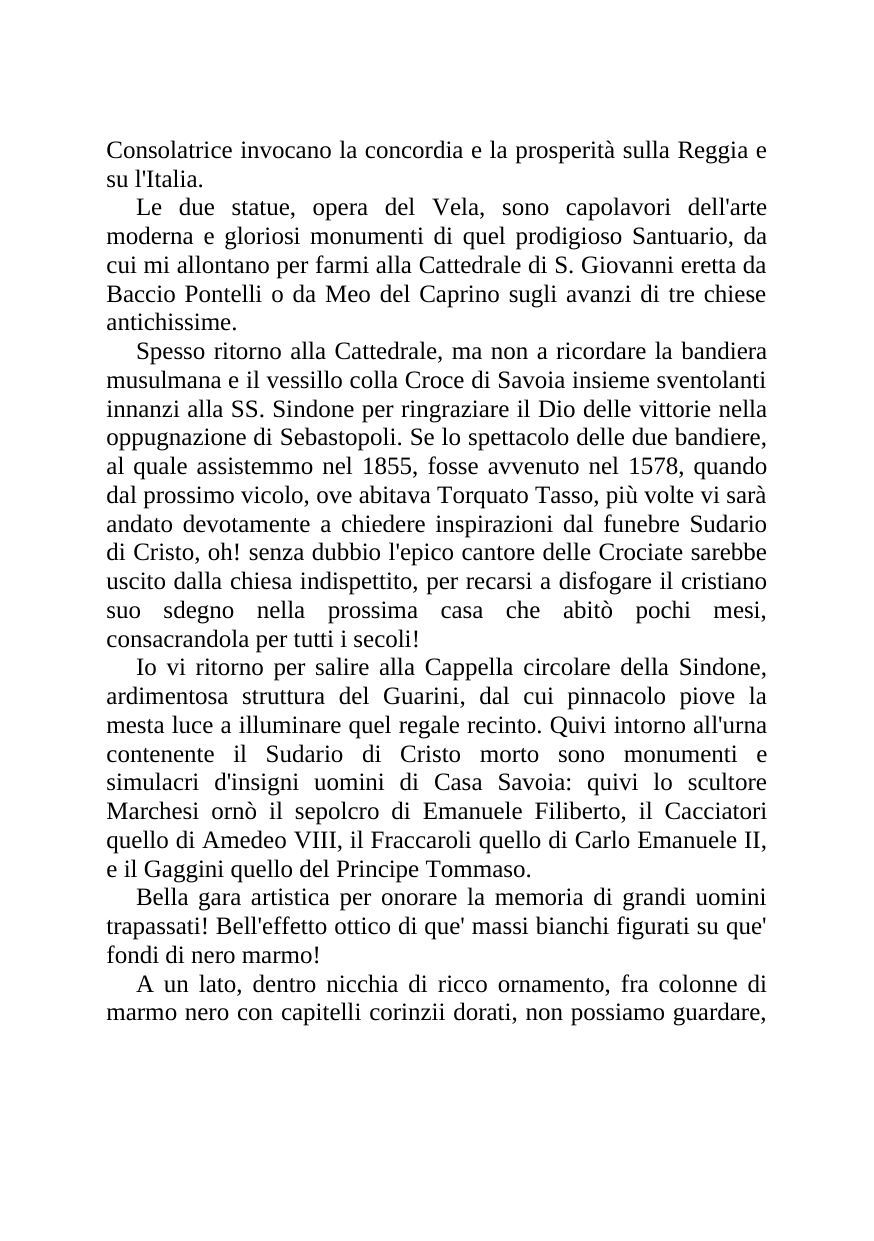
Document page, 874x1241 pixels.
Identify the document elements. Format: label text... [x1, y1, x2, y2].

text Bella gara artistica per onorare la memoria di grandi uomini trapassati! Bell'effetto ottico di que' massi bianchi figurati su que' fondi di nero marmo! [106, 882, 768, 969]
text Consolatrice invocano la concordia e la prosperità sulla Reggia e su l'Italia. [106, 135, 768, 192]
text Spesso ritorno alla Cattedrale, ma non a ricordare la bandiera musulmana e il vessillo colla Croce di Savoia insieme sventolanti innanzi alla SS. Sindone per ringraziare il Dio delle vittorie nella oppugnazione di Sebastopoli. Se lo spettacolo delle due bandiere, al quale assistemmo nel 1855, fosse avvenuto nel 1578, quando dal prossimo vicolo, ove abitava Torquato Tasso, più volte vi sarà andato devotamente a chiedere inspirazioni dal funebre Sudario di Cristo, oh! senza dubbio l'epico cantore delle Crociate sarebbe uscito dalla chiesa indispettito, per recarsi a disfogare il cristiano suo sdegno nella prossima casa che abitò pochi mesi, consacrandola per tutti i secoli! [106, 336, 768, 652]
text Le due statue, opera del Vela, sono capolavori dell'arte moderna e gloriosi monumenti di quel prodigioso Santuario, da cui mi allontano per farmi alla Cattedrale di S. Giovanni eretta da Baccio Pontelli o da Meo del Caprino sugli avanzi di tre chiese antichissime. [106, 192, 768, 336]
text Io vi ritorno per salire alla Cappella circolare della Sindone, ardimentosa struttura del Guarini, dal cui pinnacolo piove la mesta luce a illuminare quel regale recinto. Quivi intorno all'urna contenente il Sudario di Cristo morto sono monumenti e simulacri d'insigni uomini di Casa Savoia: quivi lo scultore Marchesi ornò il sepolcro di Emanuele Filiberto, il Cacciatori quello di Amedeo VIII, il Fraccaroli quello di Carlo Emanuele II, e il Gaggini quello del Principe Tommaso. [106, 652, 768, 882]
text A un lato, dentro nicchia di ricco ornamento, fra colonne di marmo nero con capitelli corinzii dorati, non possiamo guardare, [106, 969, 768, 1026]
